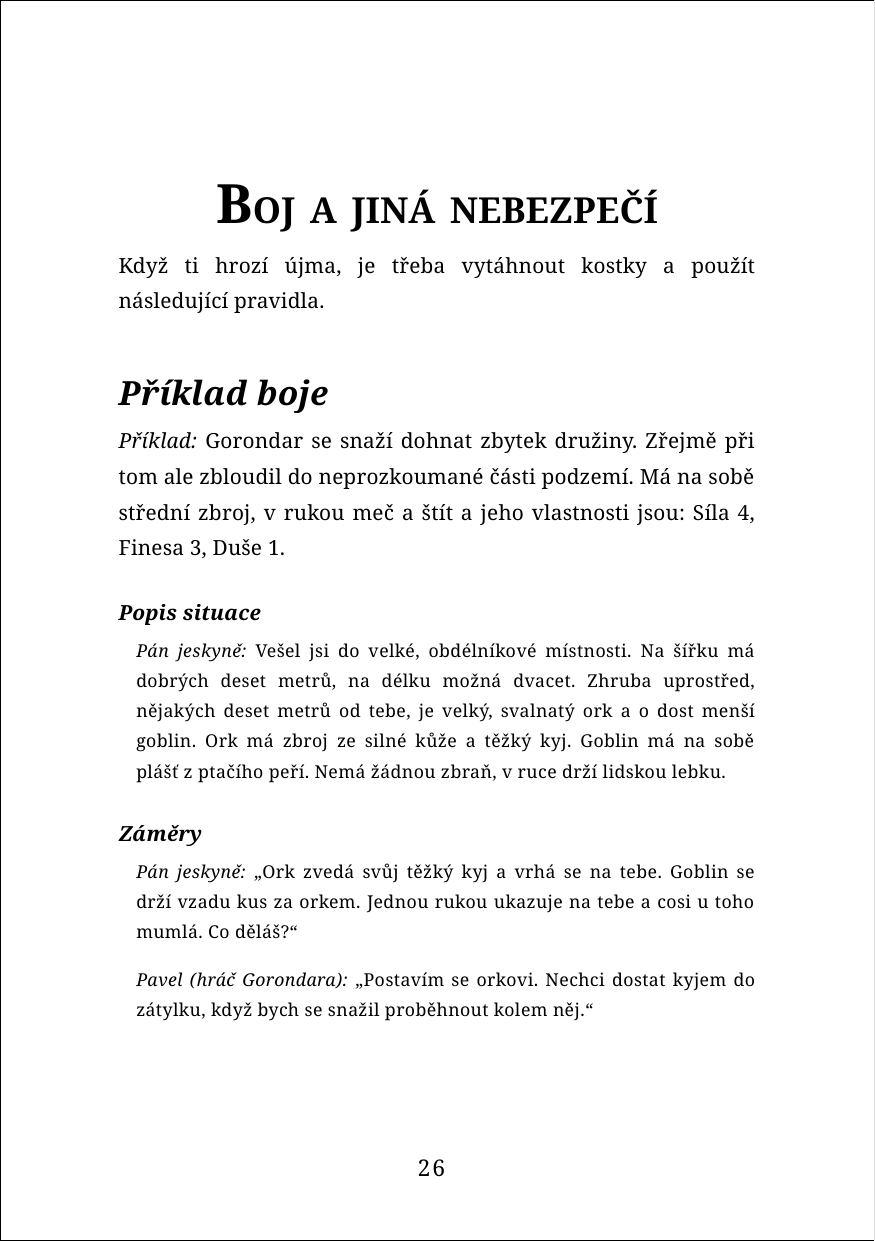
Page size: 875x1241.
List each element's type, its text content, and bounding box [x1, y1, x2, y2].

text Pán jeskyně: Vešel jsi do velké, obdélníkové místnosti. Na šířku má dobrých deset metrů, na délku možná dvacet. Zhruba uprostřed, nějakých deset metrů od tebe, je velký, svalnatý ork a o dost menší goblin. Ork má zbroj ze silné kůže a těžký kyj. Goblin má na sobě plášť z ptačího peří. Nemá žádnou zbraň, v ruce drží lidskou lebku. [136, 638, 756, 783]
subtitle Boj a jiná nebezpečí [118, 166, 756, 239]
subtitle Příklad boje [118, 369, 756, 415]
text Pán jeskyně: „Ork zvedá svůj těžký kyj a vrhá se na tebe. Goblin se drží vzadu kus za orkem. Jednou rukou ukazuje na tebe a cosi u toho mumlá. Co děláš?“ [136, 859, 756, 944]
subtitle Záměry [118, 819, 756, 847]
subtitle Popis situace [118, 598, 756, 627]
text Pavel (hráč Gorondara): „Postavím se orkovi. Nechci dostat kyjem do zátylku, když bych se snažil proběhnout kolem něj.“ [136, 967, 756, 1022]
text Když ti hrozí újma, je třeba vytáhnout kostky a použít následující pravidla. [118, 251, 756, 315]
text Příklad: Gorondar se snaží dohnat zbytek družiny. Zřejmě při tom ale zbloudil do neprozkoumané části podzemí. Má na sobě střední zbroj, v rukou meč a štít a jeho vlastnosti jsou: Síla 4, Finesa 3, Duše 1. [118, 427, 756, 562]
